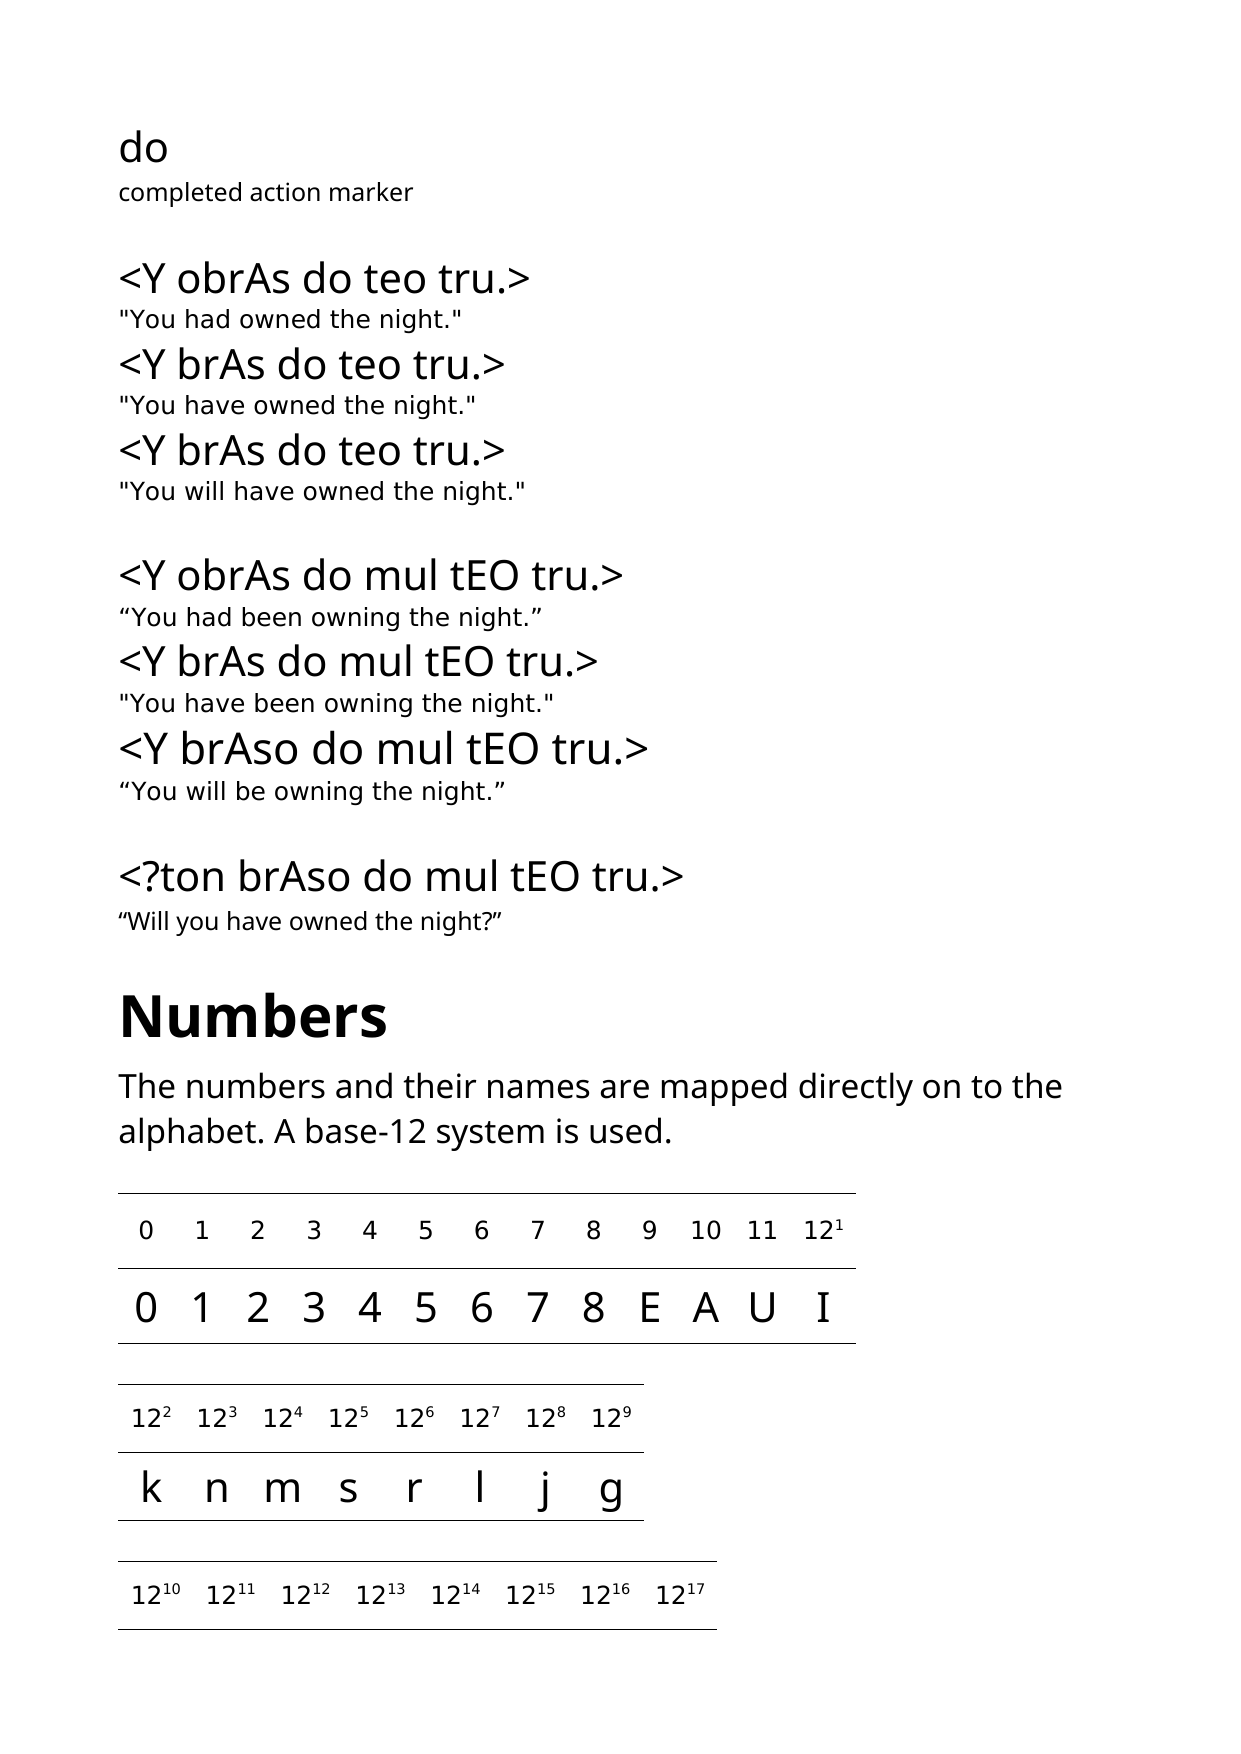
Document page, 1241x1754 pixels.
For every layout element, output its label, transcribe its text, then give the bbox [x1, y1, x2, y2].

table_cell U [734, 1269, 790, 1343]
table_header 9 [622, 1194, 677, 1268]
table_header 126 [381, 1385, 447, 1452]
text completed action marker [118, 175, 1122, 209]
table_header 122 [118, 1385, 184, 1452]
table_cell n [184, 1453, 249, 1520]
text "You had owned the night." [118, 305, 1122, 334]
table_header 5 [398, 1194, 454, 1268]
text <?ton brAso do mul tEO tru.> [118, 846, 1122, 903]
table_header 1 [174, 1194, 230, 1268]
table_header 10 [678, 1194, 734, 1268]
table_cell j [513, 1453, 578, 1520]
table_header 125 [315, 1385, 381, 1452]
text The numbers and their names are mapped directly on to the alphabet. A base-12 system is used. [118, 1063, 1122, 1153]
table_header 123 [184, 1385, 249, 1452]
text <Y brAs do mul tEO tru.> [118, 632, 1122, 689]
table_header 1217 [643, 1562, 717, 1629]
table_cell r [381, 1453, 447, 1520]
text "You have owned the night." [118, 391, 1122, 421]
table_header 127 [447, 1385, 512, 1452]
table_cell 0 [118, 1269, 174, 1343]
table_header 2 [230, 1194, 286, 1268]
text do [118, 118, 1122, 175]
table_header 1214 [418, 1562, 493, 1629]
table_header 0 [118, 1194, 174, 1268]
table_header 121 [790, 1194, 856, 1268]
table_header 1213 [343, 1562, 418, 1629]
text “Will you have owned the night?” [118, 903, 1122, 937]
text <Y brAs do teo tru.> [118, 334, 1122, 391]
table_header 1215 [493, 1562, 567, 1629]
table_cell g [578, 1453, 644, 1520]
table_cell l [447, 1453, 512, 1520]
table_cell E [622, 1269, 677, 1343]
table_cell 6 [454, 1269, 510, 1343]
text "You will have owned the night." [118, 477, 1122, 506]
text "You have been owning the night." [118, 689, 1122, 718]
table_cell 3 [286, 1269, 342, 1343]
table_cell k [118, 1453, 184, 1520]
text “You had been owning the night.” [118, 603, 1122, 632]
table_cell 8 [566, 1269, 622, 1343]
text “You will be owning the night.” [118, 778, 1122, 807]
text <Y obrAs do teo tru.> [118, 249, 1122, 305]
table_header 4 [342, 1194, 398, 1268]
table_header 1212 [268, 1562, 343, 1629]
table_header 1210 [118, 1562, 193, 1629]
table_cell s [315, 1453, 381, 1520]
table_cell m [250, 1453, 315, 1520]
table_header 1211 [193, 1562, 268, 1629]
table_cell 2 [230, 1269, 286, 1343]
table_cell I [790, 1269, 856, 1343]
table_header 128 [513, 1385, 578, 1452]
table_header 3 [286, 1194, 342, 1268]
text <Y brAs do teo tru.> [118, 421, 1122, 477]
table_header 6 [454, 1194, 510, 1268]
table_header 1216 [568, 1562, 642, 1629]
table_header 8 [566, 1194, 622, 1268]
text <Y obrAs do mul tEO tru.> [118, 546, 1122, 603]
subtitle Numbers [118, 975, 1122, 1054]
text <Y brAso do mul tEO tru.> [118, 718, 1122, 778]
table_header 11 [734, 1194, 790, 1268]
table_cell 5 [398, 1269, 454, 1343]
table_cell A [678, 1269, 734, 1343]
table_cell 7 [510, 1269, 566, 1343]
table_header 7 [510, 1194, 566, 1268]
table_cell 4 [342, 1269, 398, 1343]
table_header 129 [578, 1385, 644, 1452]
table_header 124 [250, 1385, 315, 1452]
table_cell 1 [174, 1269, 230, 1343]
